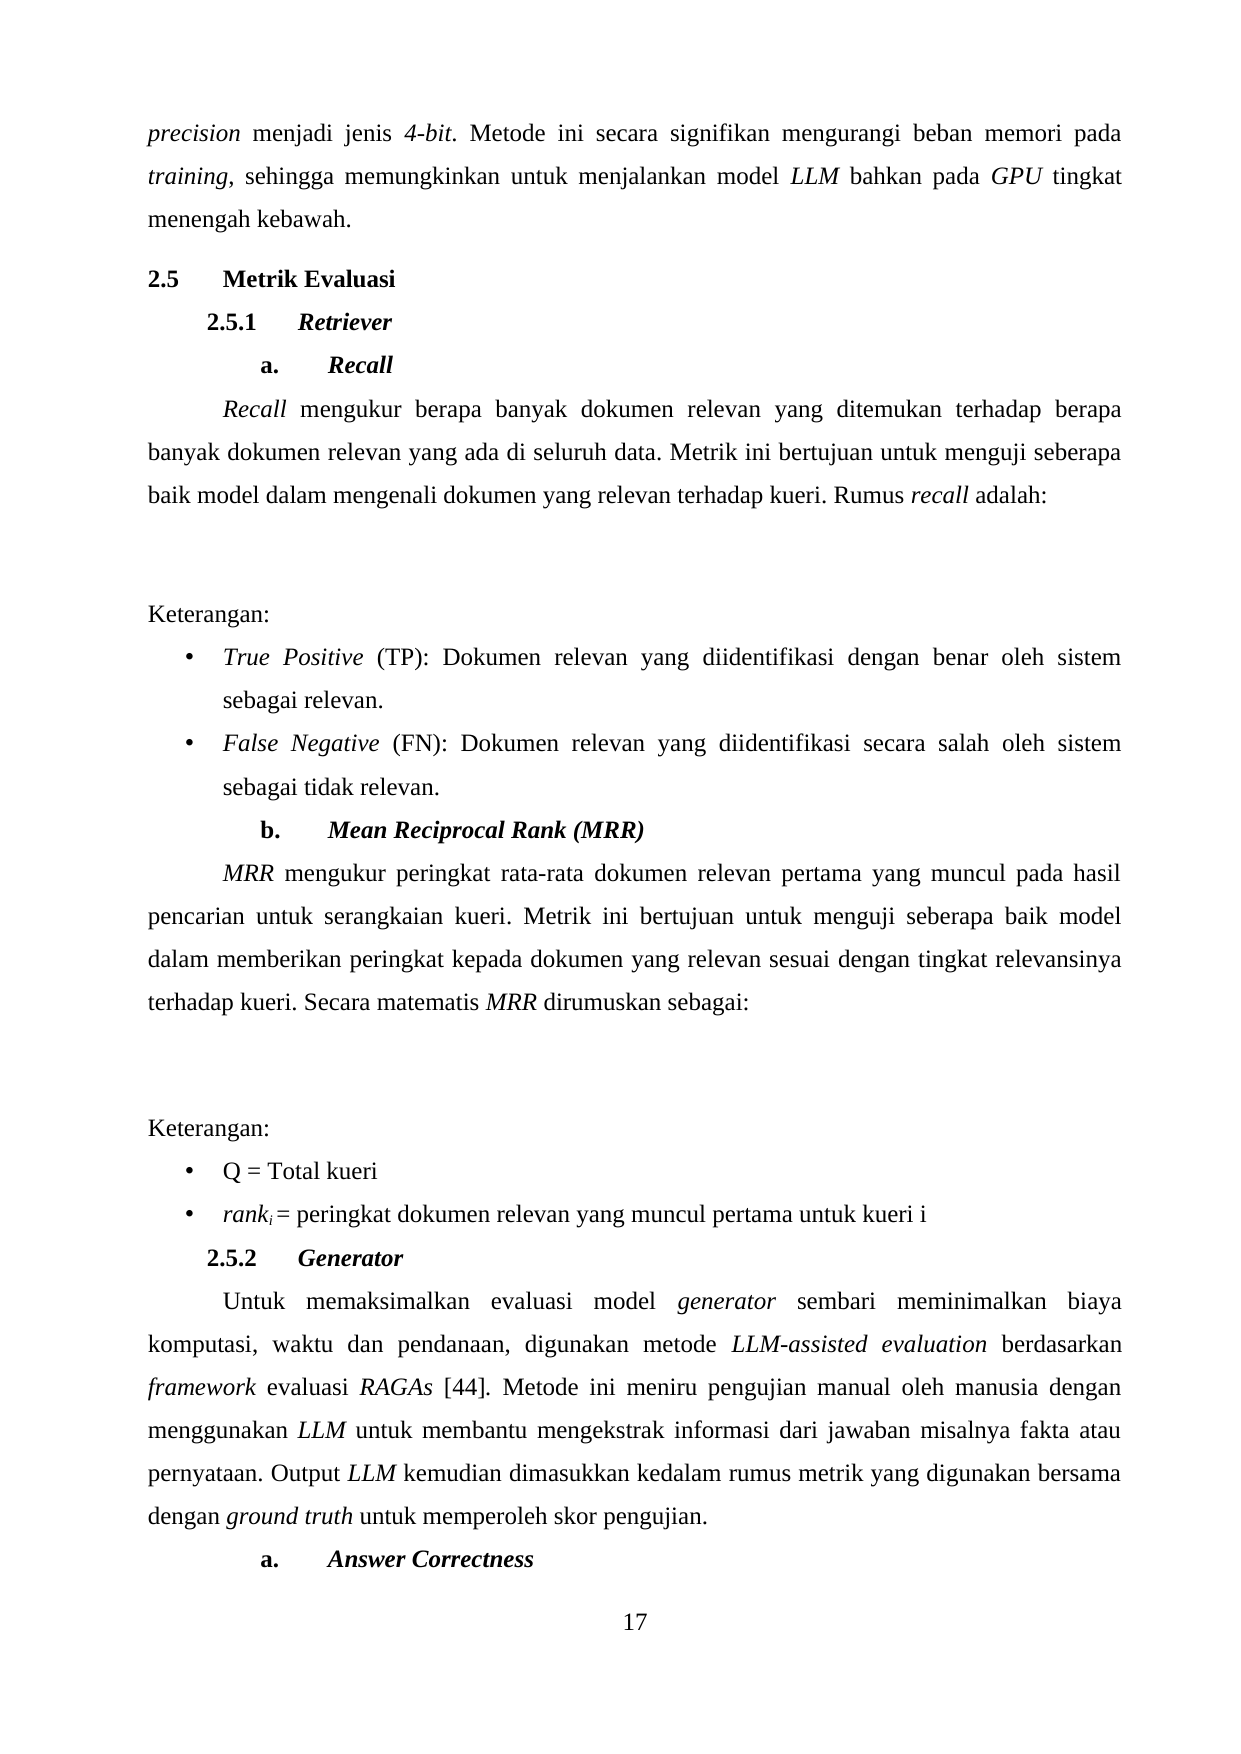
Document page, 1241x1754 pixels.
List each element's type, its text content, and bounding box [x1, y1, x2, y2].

subtitle Metrik Evaluasi [148, 264, 1122, 293]
list True Positive (TP): Dokumen relevan yang diidentifikasi dengan benar oleh sistem sebagai relevan. [185, 642, 1122, 714]
text Recall mengukur berapa banyak dokumen relevan yang ditemukan terhadap berapa banyak dokumen relevan yang ada di seluruh data. Metrik ini bertujuan untuk menguji seberapa baik model dalam mengenali dokumen yang relevan terhadap kueri. Rumus recall adalah: [148, 394, 1122, 509]
text Untuk memaksimalkan evaluasi model generator sembari meminimalkan biaya komputasi, waktu dan pendanaan, digunakan metode LLM-assisted evaluation berdasarkan framework evaluasi RAGAs [44]. Metode ini meniru pengujian manual oleh manusia dengan menggunakan LLM untuk membantu mengekstrak informasi dari jawaban misalnya fakta atau pernyataan. Output LLM kemudian dimasukkan kedalam rumus metrik yang digunakan bersama dengan ground truth untuk memperoleh skor pengujian. [148, 1286, 1122, 1530]
text MRR mengukur peringkat rata-rata dokumen relevan pertama yang muncul pada hasil pencarian untuk serangkaian kueri. Metrik ini bertujuan untuk menguji seberapa baik model dalam memberikan peringkat kepada dokumen yang relevan sesuai dengan tingkat relevansinya terhadap kueri. Secara matematis MRR dirumuskan sebagai: [148, 858, 1122, 1016]
list False Negative (FN): Dokumen relevan yang diidentifikasi secara salah oleh sistem sebagai tidak relevan. [185, 728, 1122, 800]
text Keterangan: [148, 1113, 1122, 1142]
list Recall [260, 351, 1122, 379]
subtitle Retriever [207, 307, 1122, 336]
list Q = Total kueri [185, 1156, 1122, 1185]
list ranki = peringkat dokumen relevan yang muncul pertama untuk kueri i [185, 1199, 1122, 1228]
list Answer Correctness [260, 1544, 1122, 1573]
text Keterangan: [148, 599, 1122, 628]
text precision menjadi jenis 4-bit. Metode ini secara signifikan mengurangi beban memori pada training, sehingga memungkinkan untuk menjalankan model LLM bahkan pada GPU tingkat menengah kebawah. [148, 118, 1122, 233]
subtitle Generator [207, 1243, 1122, 1271]
list Mean Reciprocal Rank (MRR) [260, 815, 1122, 843]
